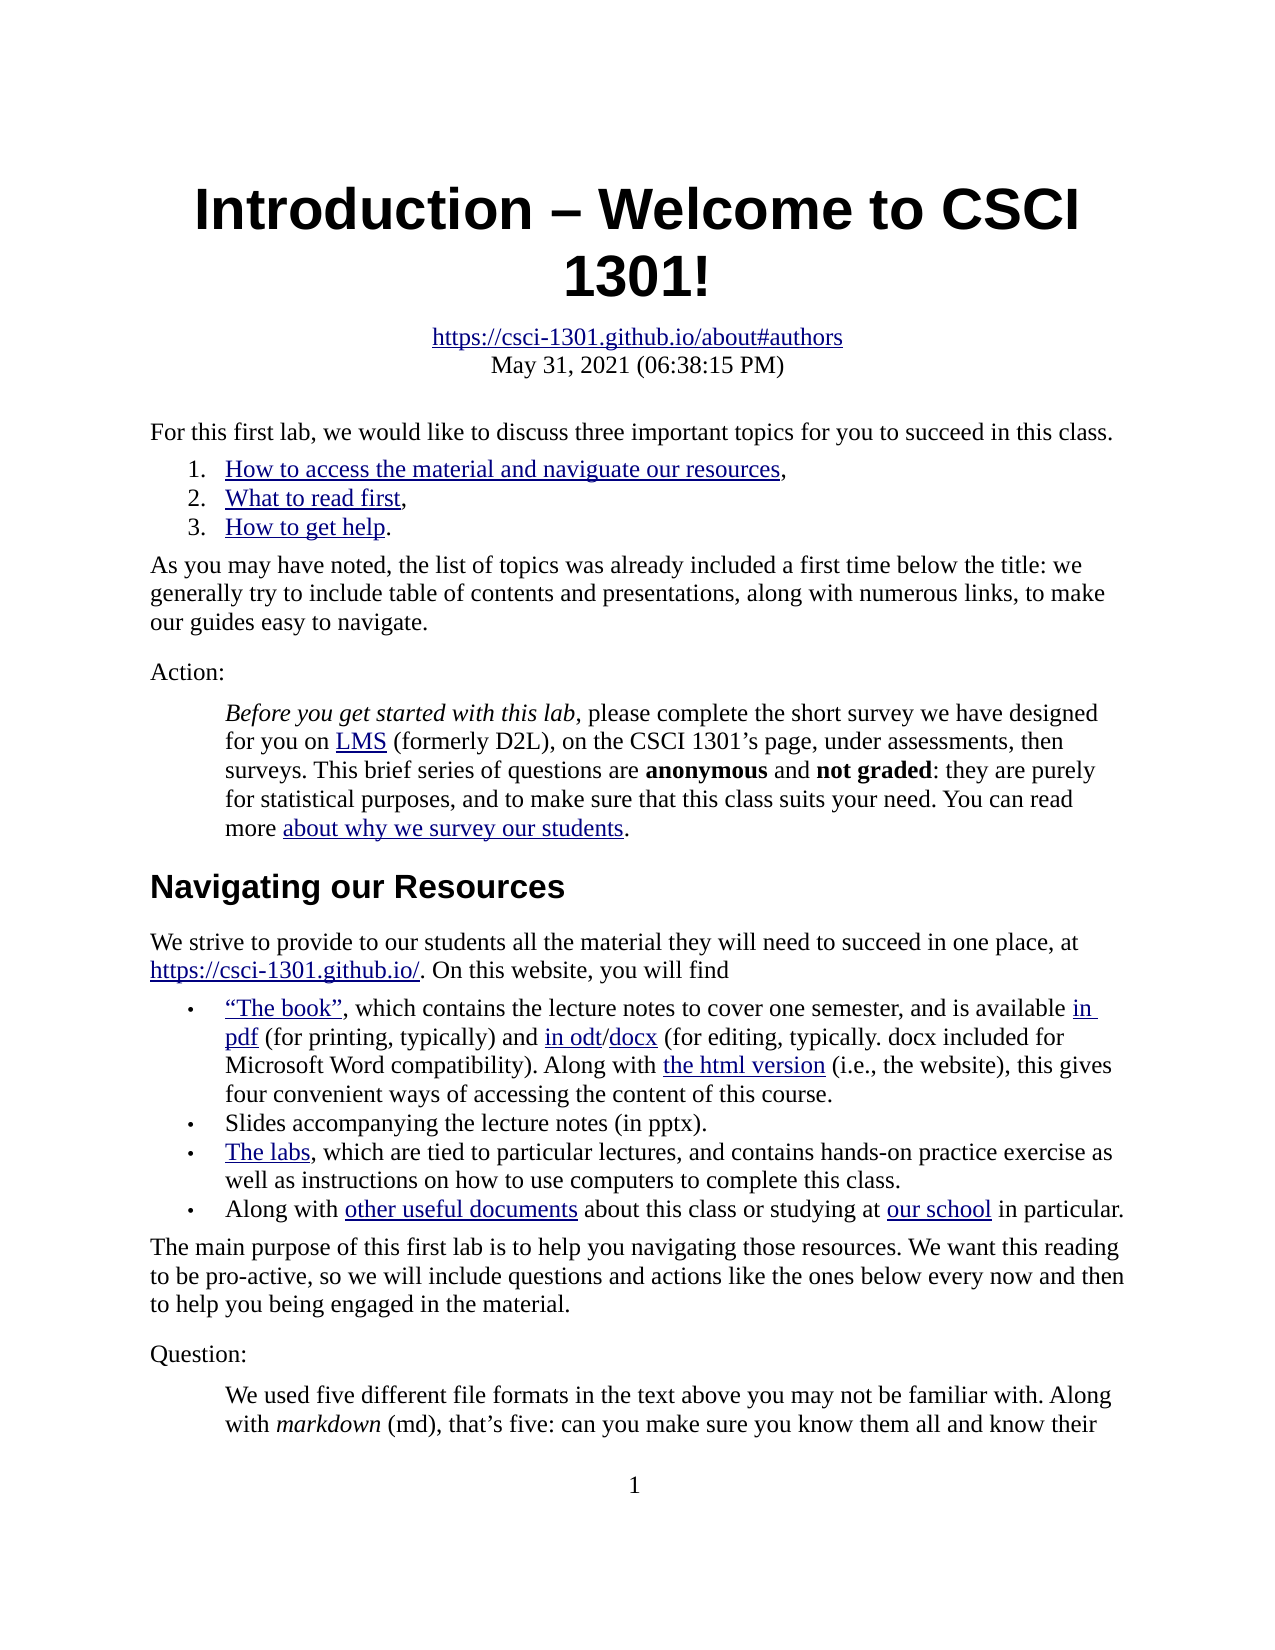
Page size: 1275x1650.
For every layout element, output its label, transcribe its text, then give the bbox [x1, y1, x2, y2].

text We strive to provide to our students all the material they will need to succeed in one place, at https://csci-1301.github.io/. On this website, you will find [150, 927, 1125, 984]
list Along with other useful documents about this class or studying at our school in particular. [187, 1194, 1125, 1223]
list How to get help. [187, 512, 1125, 541]
subtitle Navigating our Resources [150, 866, 1125, 905]
list Slides accompanying the lecture notes (in pptx). [187, 1108, 1125, 1137]
text Before you get started with this lab, please complete the short survey we have designed for you on LMS (formerly D2L), on the CSCI 1301’s page, under assessments, then surveys. This brief series of questions are anonymous and not graded: they are purely for statistical purposes, and to make sure that this class suits your need. You can read more about why we survey our students. [225, 698, 1125, 841]
text For this first lab, we would like to discuss three important topics for you to succeed in this class. [150, 417, 1125, 446]
text May 31, 2021 (06:38:15 PM) [150, 350, 1125, 379]
text https://csci-1301.github.io/about#authors [150, 322, 1125, 350]
title Introduction – Welcome to CSCI 1301! [150, 175, 1125, 309]
list What to read first, [187, 483, 1125, 512]
list How to access the material and naviguate our resources, [187, 454, 1125, 483]
list “The book”, which contains the lecture notes to cover one semester, and is available in pdf (for printing, typically) and in odt/docx (for editing, typically. docx included for Microsoft Word compatibility). Along with the html version (i.e., the website), this gives four convenient ways of accessing the content of this course. [187, 993, 1125, 1108]
list The labs, which are tied to particular lectures, and contains hands-on practice exercise as well as instructions on how to use computers to complete this class. [187, 1137, 1125, 1194]
text We used five different file formats in the text above you may not be familiar with. Along with markdown (md), that’s five: can you make sure you know them all and know their [225, 1380, 1125, 1437]
text The main purpose of this first lab is to help you navigating those resources. We want this reading to be pro-active, so we will include questions and actions like the ones below every now and then to help you being engaged in the material. [150, 1232, 1125, 1318]
text As you may have noted, the list of topics was already included a first time below the title: we generally try to include table of contents and presentations, along with numerous links, to make our guides easy to navigate. [150, 550, 1125, 636]
text Question: [150, 1339, 1125, 1368]
text Action: [150, 657, 1125, 686]
